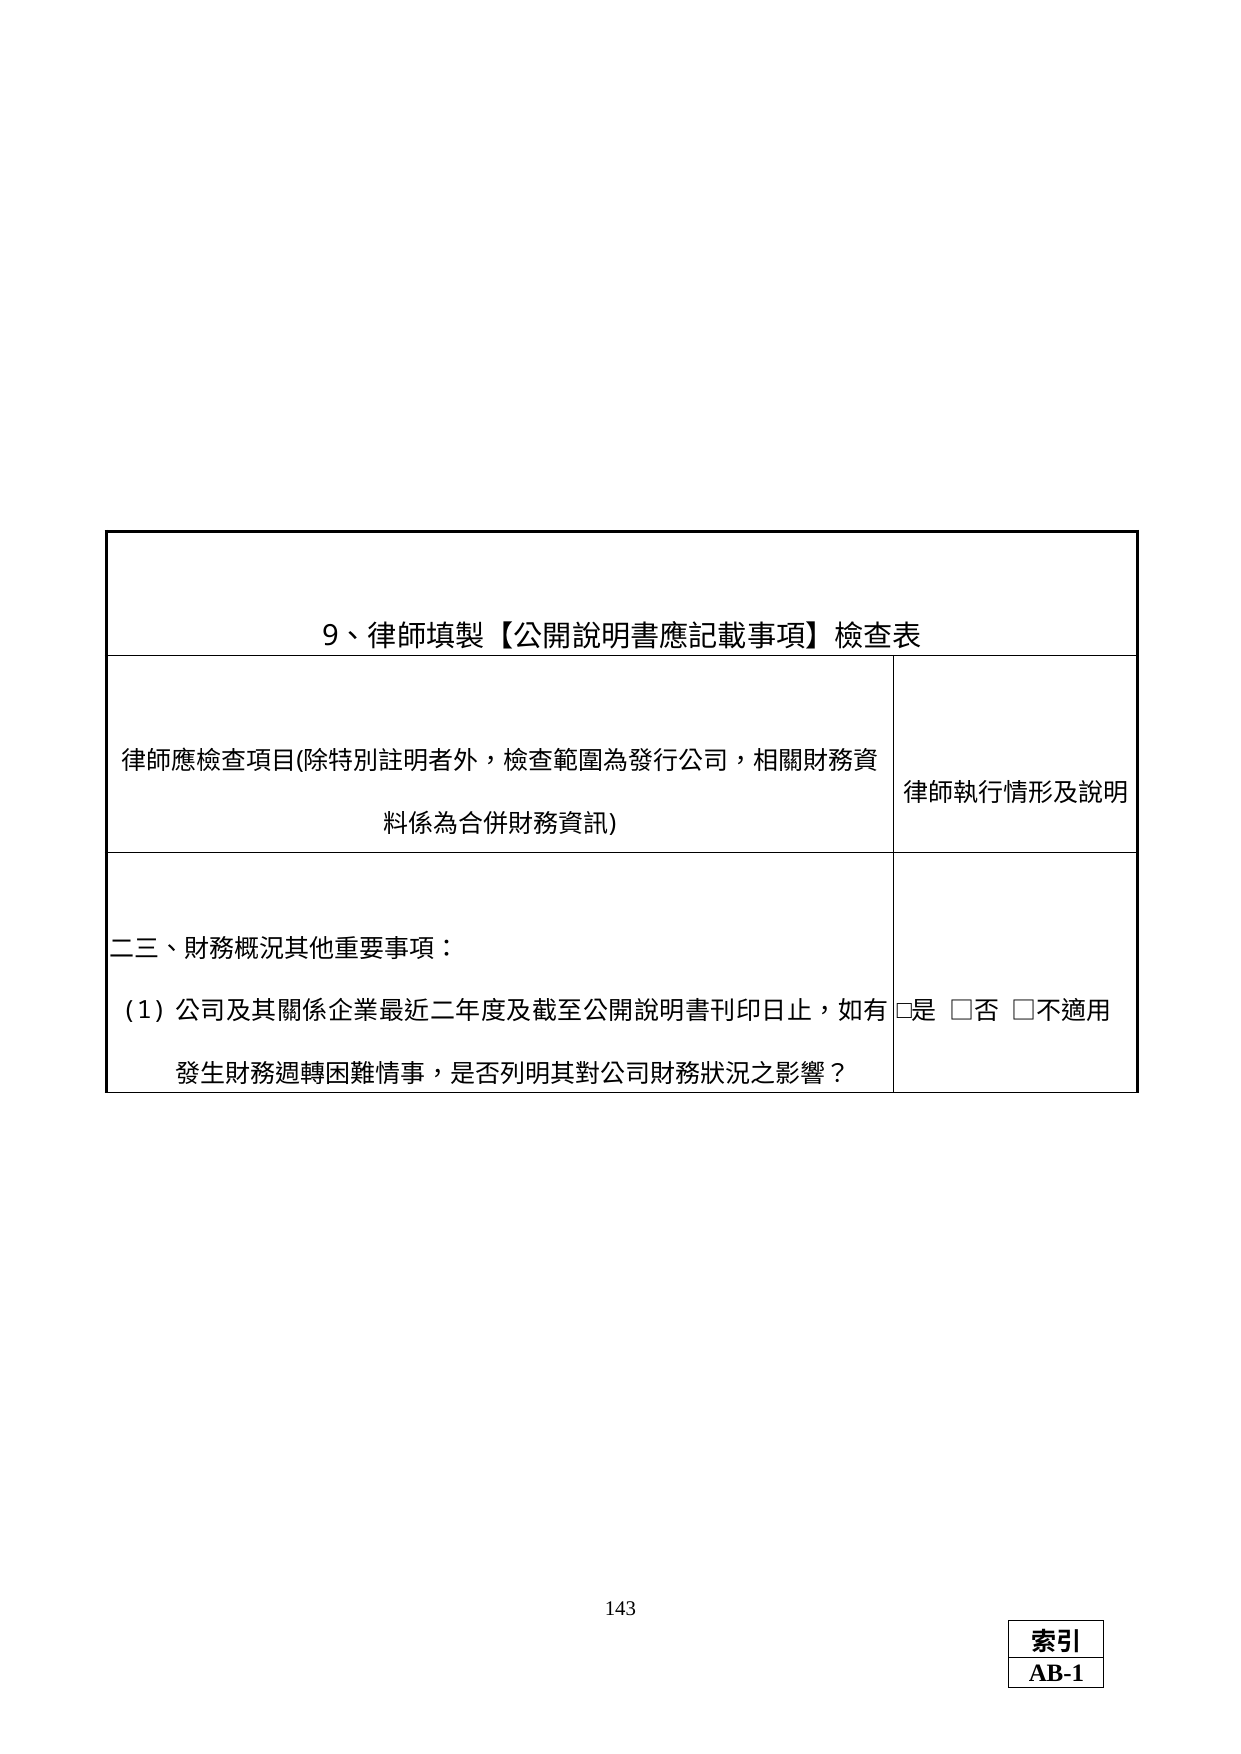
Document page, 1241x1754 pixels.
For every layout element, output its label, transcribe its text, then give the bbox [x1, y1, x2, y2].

table_cell □是 □否 □不適用 [894, 853, 1136, 1092]
table_header 9、律師填製【公開說明書應記載事項】檢查表 [108, 533, 1136, 655]
table_cell 律師應檢查項目(除特別註明者外，檢查範圍為發行公司，相關財務資料係為合併財務資訊) [108, 656, 893, 852]
table_cell 律師執行情形及說明 [894, 656, 1136, 852]
table_cell 二三、財務概況其他重要事項： 公司及其關係企業最近二年度及截至公開說明書刊印日止，如有發生財務週轉困難情事，是否列明其對公司財務狀況之影響？ [108, 853, 893, 1092]
